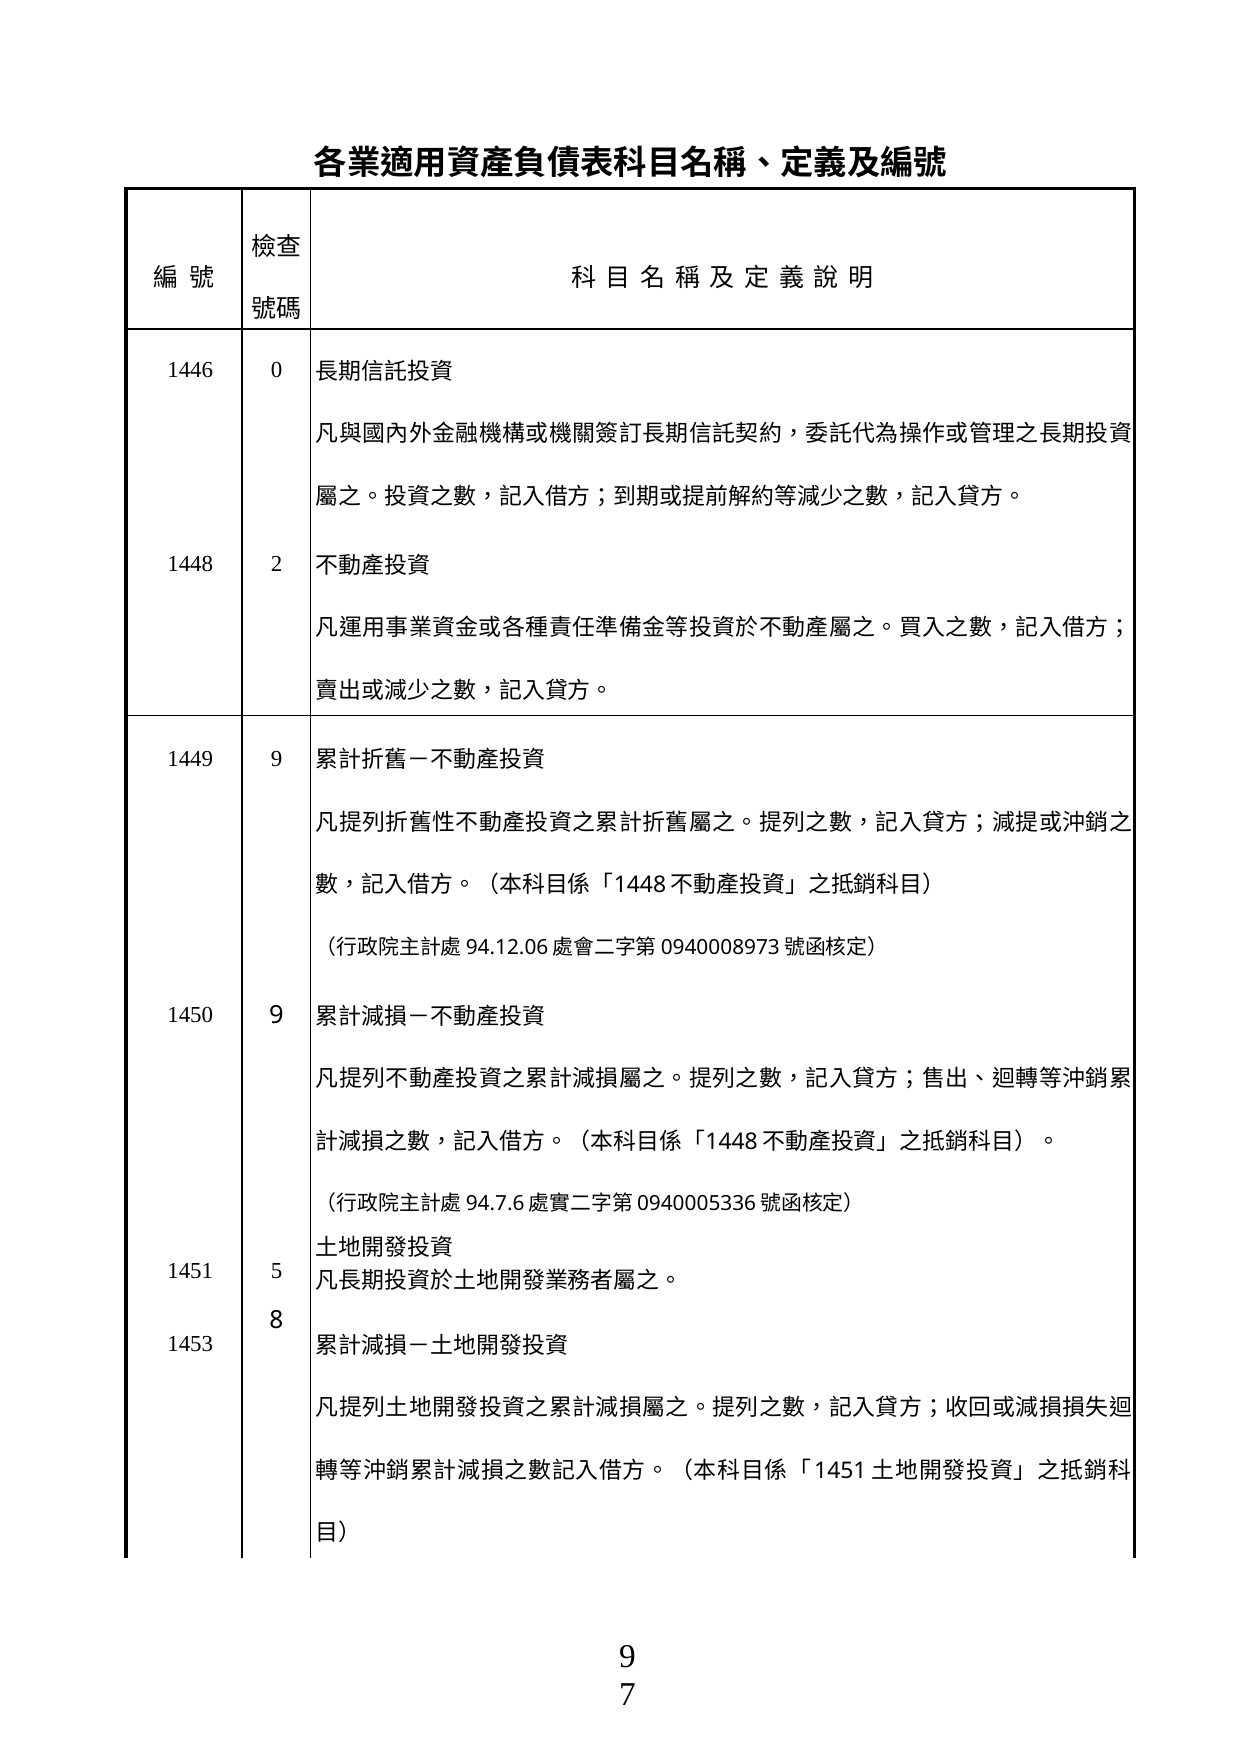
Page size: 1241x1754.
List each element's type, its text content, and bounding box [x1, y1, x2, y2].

table_cell 土地開發投資 凡長期投資於土地開發業務者屬之。 [311, 1229, 1133, 1302]
table_cell 9 [243, 716, 310, 973]
table_cell 1449 [128, 716, 241, 973]
table_cell 編 號 [128, 190, 241, 328]
table_cell 累計折舊－不動產投資 凡提列折舊性不動產投資之累計折舊屬之。提列之數，記入貸方；減提或沖銷之數，記入借方。（本科目係「1448不動產投資」之抵銷科目） （行政院主計處94.12.06處會二字第0940008973號函核定） [311, 716, 1133, 973]
table_header [106, 112, 126, 187]
table_cell 累計減損－土地開發投資 凡提列土地開發投資之累計減損屬之。提列之數，記入貸方；收回或減損損失迴轉等沖銷累計減損之數記入借方。（本科目係「1451土地開發投資」之抵銷科目） [311, 1302, 1133, 1558]
table_header 各業適用資產負債表科目名稱、定義及編號 [126, 112, 1134, 187]
table_cell [106, 328, 124, 522]
table_cell [106, 1229, 124, 1302]
table_cell 累計減損－不動產投資 凡提列不動產投資之累計減損屬之。提列之數，記入貸方；售出、迴轉等沖銷累計減損之數，記入借方。（本科目係「1448不動產投資」之抵銷科目）。 （行政院主計處94.7.6處實二字第0940005336號函核定） [311, 973, 1133, 1229]
table_cell [106, 522, 124, 715]
table_cell 1450 [128, 973, 241, 1229]
table_cell 1446 [128, 330, 241, 522]
table_cell 8 [243, 1302, 310, 1558]
table_cell 5 [243, 1229, 310, 1302]
table_cell [106, 1302, 124, 1558]
table_cell 不動產投資 凡運用事業資金或各種責任準備金等投資於不動產屬之。買入之數，記入借方；賣出或減少之數，記入貸方。 [311, 522, 1133, 715]
table_cell [106, 973, 124, 1229]
table_cell 0 [243, 330, 310, 522]
table_cell 1451 [128, 1229, 241, 1302]
table_cell 2 [243, 522, 310, 715]
table_cell 長期信託投資 凡與國內外金融機構或機關簽訂長期信託契約，委託代為操作或管理之長期投資屬之。投資之數，記入借方；到期或提前解約等減少之數，記入貸方。 [311, 330, 1133, 522]
table_cell 9 [243, 973, 310, 1229]
table_cell 1453 [128, 1302, 241, 1558]
table_cell [106, 187, 124, 328]
table_cell 檢查號碼 [243, 190, 310, 328]
table_cell [106, 715, 124, 973]
table_cell 1448 [128, 522, 241, 715]
table_cell 科 目 名 稱 及 定 義 說 明 [311, 190, 1133, 328]
